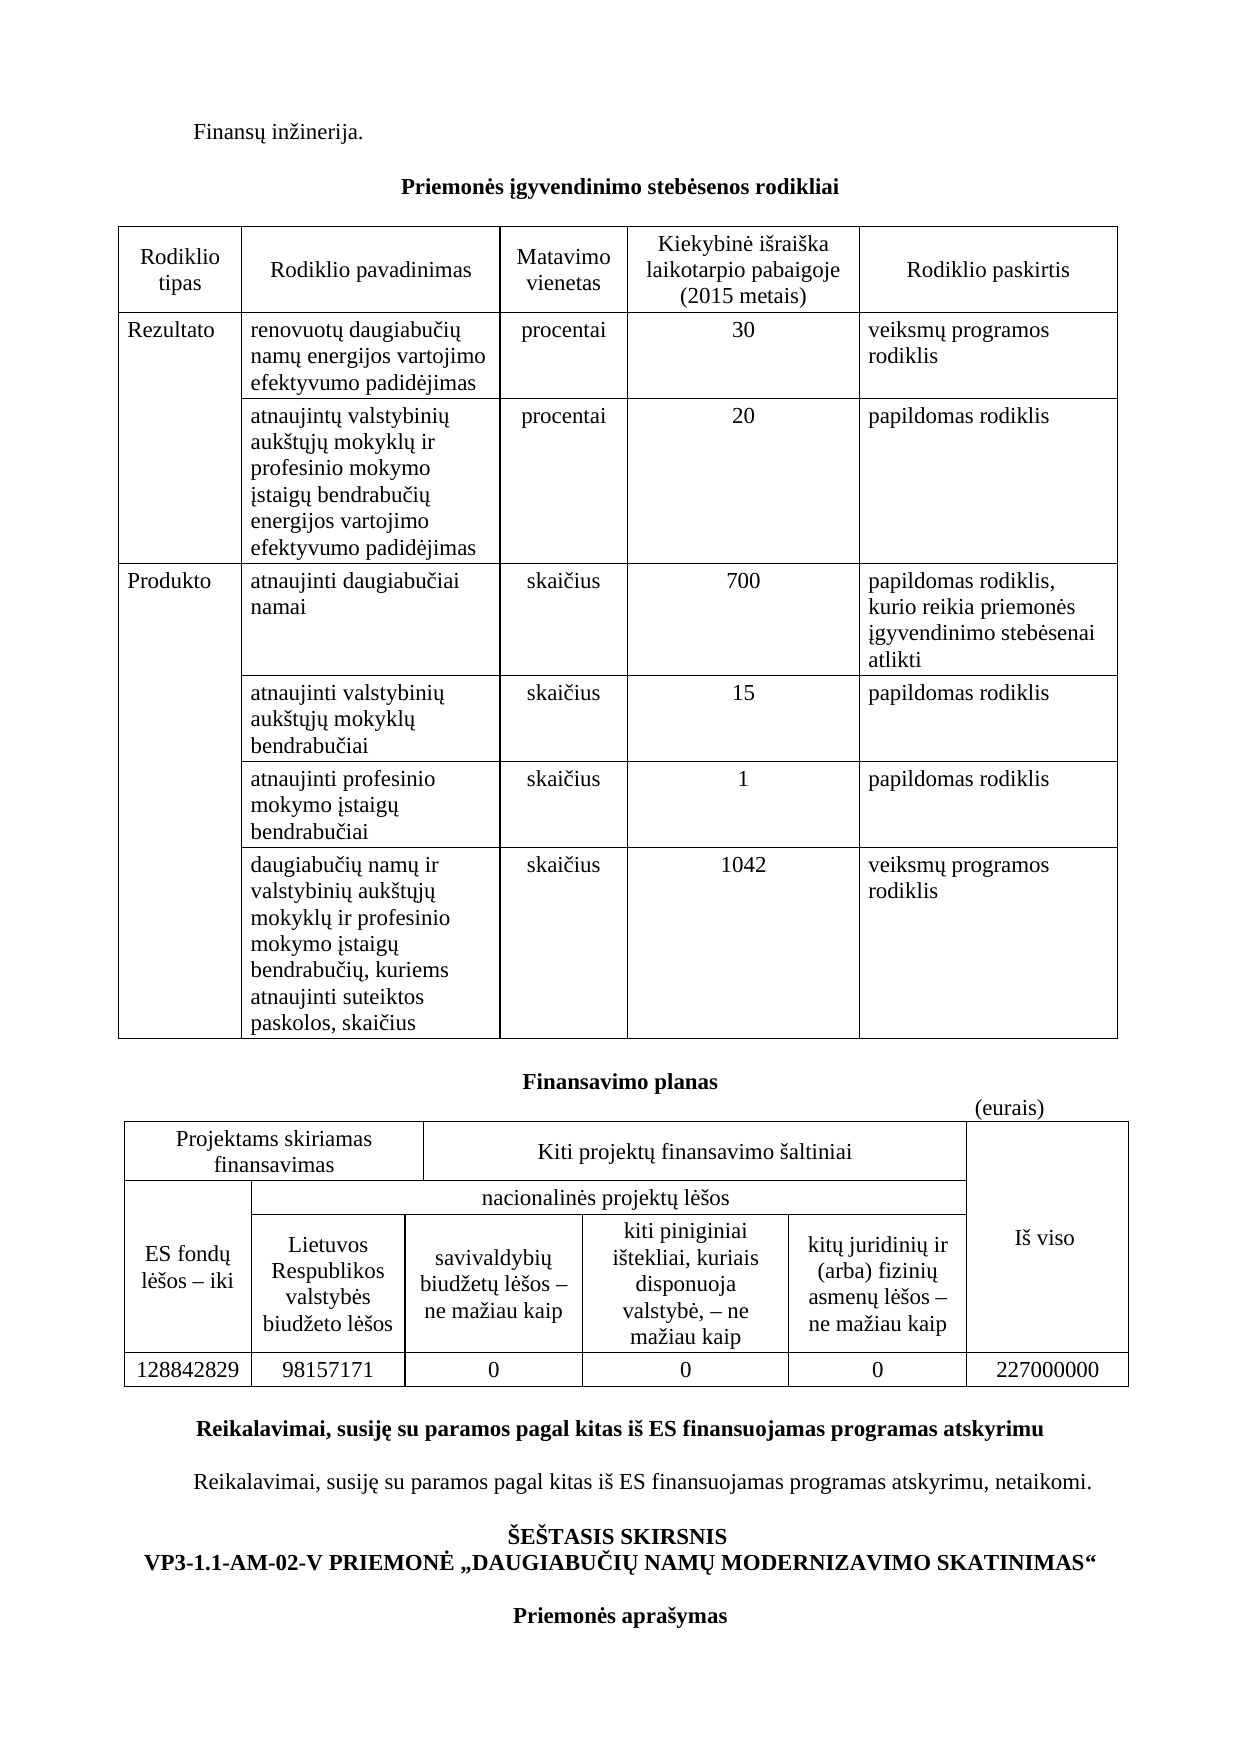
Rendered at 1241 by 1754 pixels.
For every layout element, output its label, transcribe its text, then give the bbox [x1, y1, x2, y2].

table_cell 0 [789, 1353, 966, 1386]
table_cell skaičius [501, 676, 627, 761]
table_cell savivaldybių biudžetų lėšos – ne mažiau kaip [406, 1215, 582, 1352]
table_cell [119, 398, 241, 563]
table_cell 20 [628, 399, 859, 563]
table_cell Lietuvos Respublikos valstybės biudžeto lėšos [252, 1215, 404, 1352]
text Finansavimo planas [118, 1068, 1122, 1094]
text Finansų inžinerija. [118, 118, 1122, 144]
table_cell nacionalinės projektų lėšos [252, 1181, 966, 1214]
table_cell papildomas rodiklis [860, 399, 1117, 563]
table_cell atnaujinti daugiabučiai namai [242, 564, 499, 675]
table_cell skaičius [501, 848, 627, 1038]
table_cell veiksmų programos rodiklis [860, 313, 1117, 398]
text ŠEŠTASIS SKIRSNIS [118, 1523, 1122, 1549]
table_cell skaičius [501, 762, 627, 847]
table_cell 30 [628, 313, 859, 398]
table_cell 227000000 [967, 1353, 1128, 1386]
table_cell procentai [501, 313, 627, 398]
table_cell 0 [406, 1353, 582, 1386]
table_header Iš viso [967, 1122, 1128, 1352]
table_cell kitų juridinių ir (arba) fizinių asmenų lėšos – ne mažiau kaip [789, 1215, 966, 1352]
table_cell 1 [628, 762, 859, 847]
table_cell papildomas rodiklis [860, 762, 1117, 847]
table_cell daugiabučių namų ir valstybinių aukštųjų mokyklų ir profesinio mokymo įstaigų bendrabučių, kuriems atnaujinti suteiktos paskolos, skaičius [242, 848, 499, 1038]
table_cell 700 [628, 564, 859, 675]
text Reikalavimai, susiję su paramos pagal kitas iš ES finansuojamas programas atskyrimu, netaikomi. [118, 1468, 1122, 1494]
table_cell ES fondų lėšos – iki [125, 1181, 251, 1352]
text (eurais) [118, 1094, 1122, 1121]
table_header Rodiklio pavadinimas [242, 227, 499, 312]
table_cell atnaujinti valstybinių aukštųjų mokyklų bendrabučiai [242, 676, 499, 761]
table_header Kiekybinė išraiška laikotarpio pabaigoje (2015 metais) [628, 227, 859, 312]
table_cell papildomas rodiklis, kurio reikia priemonės įgyvendinimo stebėsenai atlikti [860, 564, 1117, 675]
text Reikalavimai, susiję su paramos pagal kitas iš ES finansuojamas programas atskyrimu [118, 1415, 1122, 1442]
table_cell Produkto [119, 564, 241, 1038]
table_cell skaičius [501, 564, 627, 675]
table_cell veiksmų programos rodiklis [860, 848, 1117, 1038]
table_cell procentai [501, 399, 627, 563]
table_header Rodiklio tipas [119, 227, 241, 312]
table_header Kiti projektų finansavimo šaltiniai [424, 1122, 966, 1180]
table_cell 98157171 [252, 1353, 404, 1386]
table_cell atnaujintų valstybinių aukštųjų mokyklų ir profesinio mokymo įstaigų bendrabučių energijos vartojimo efektyvumo padidėjimas [242, 399, 499, 563]
text Priemonės aprašymas [118, 1602, 1122, 1628]
table_cell papildomas rodiklis [860, 676, 1117, 761]
table_cell 1042 [628, 848, 859, 1038]
table_cell renovuotų daugiabučių namų energijos vartojimo efektyvumo padidėjimas [242, 313, 499, 398]
table_cell atnaujinti profesinio mokymo įstaigų bendrabučiai [242, 762, 499, 847]
table_cell 128842829 [125, 1353, 251, 1386]
table_header Projektams skiriamas finansavimas [125, 1122, 423, 1180]
table_header Matavimo vienetas [501, 227, 627, 312]
text Priemonės įgyvendinimo stebėsenos rodikliai [118, 173, 1122, 199]
table_header Rodiklio paskirtis [860, 227, 1117, 312]
text VP3-1.1-AM-02-V PRIEMONĖ „Daugiabučių namų MODERNIZAVIMO SKATINIMAS“ [118, 1549, 1122, 1576]
table_cell 0 [583, 1353, 788, 1386]
table_cell 15 [628, 676, 859, 761]
table_cell Rezultato [119, 313, 241, 398]
table_cell kiti piniginiai ištekliai, kuriais disponuoja valstybė, – ne mažiau kaip [583, 1215, 788, 1352]
